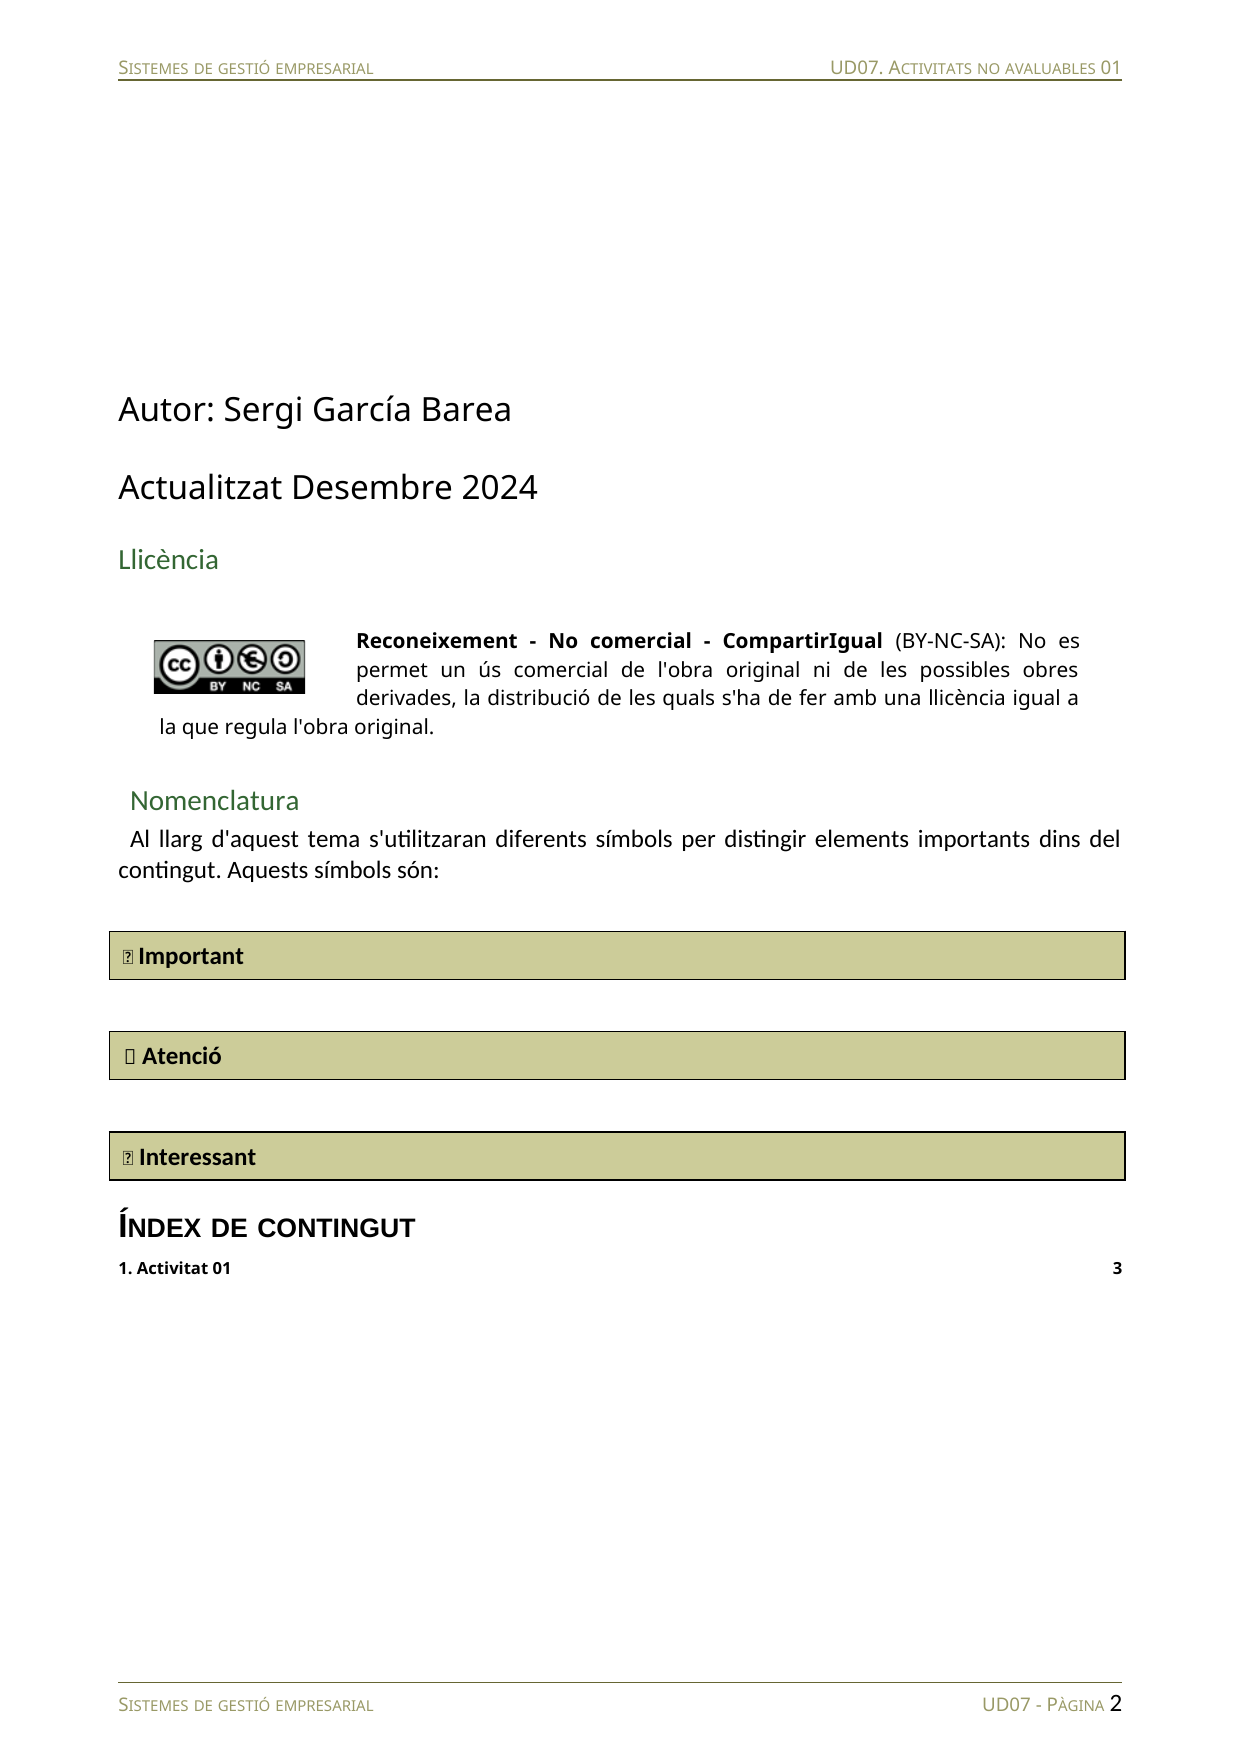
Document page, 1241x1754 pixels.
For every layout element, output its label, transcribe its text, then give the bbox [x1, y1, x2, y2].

text 💬 Interessant [110, 1133, 1124, 1179]
text Actualitzat Desembre 2024 [118, 463, 1122, 509]
text 1. Activitat 01 3 [118, 1257, 1122, 1279]
text ❕ Atenció [110, 1032, 1124, 1079]
text Llicència [118, 541, 1122, 577]
text Al llarg d'aquest tema s'utilitzaran diferents símbols per distingir elements importants dins del contingut. Aquests símbols són: [118, 824, 1122, 885]
text 📖 Important [110, 932, 1124, 979]
text Autor: Sergi García Barea [118, 386, 1122, 431]
picture [153, 640, 306, 694]
text Nomenclatura [118, 782, 1122, 817]
text Reconeixement - No comercial - CompartirIgual (BY-NC-SA): No es permet un ús comercial de l'obra original ni de les possibles obres derivades, la distribució de les quals s'ha de fer amb una llicència igual a la que regula l'obra original. [159, 626, 1080, 740]
text Índex de contingut [118, 1206, 1122, 1244]
